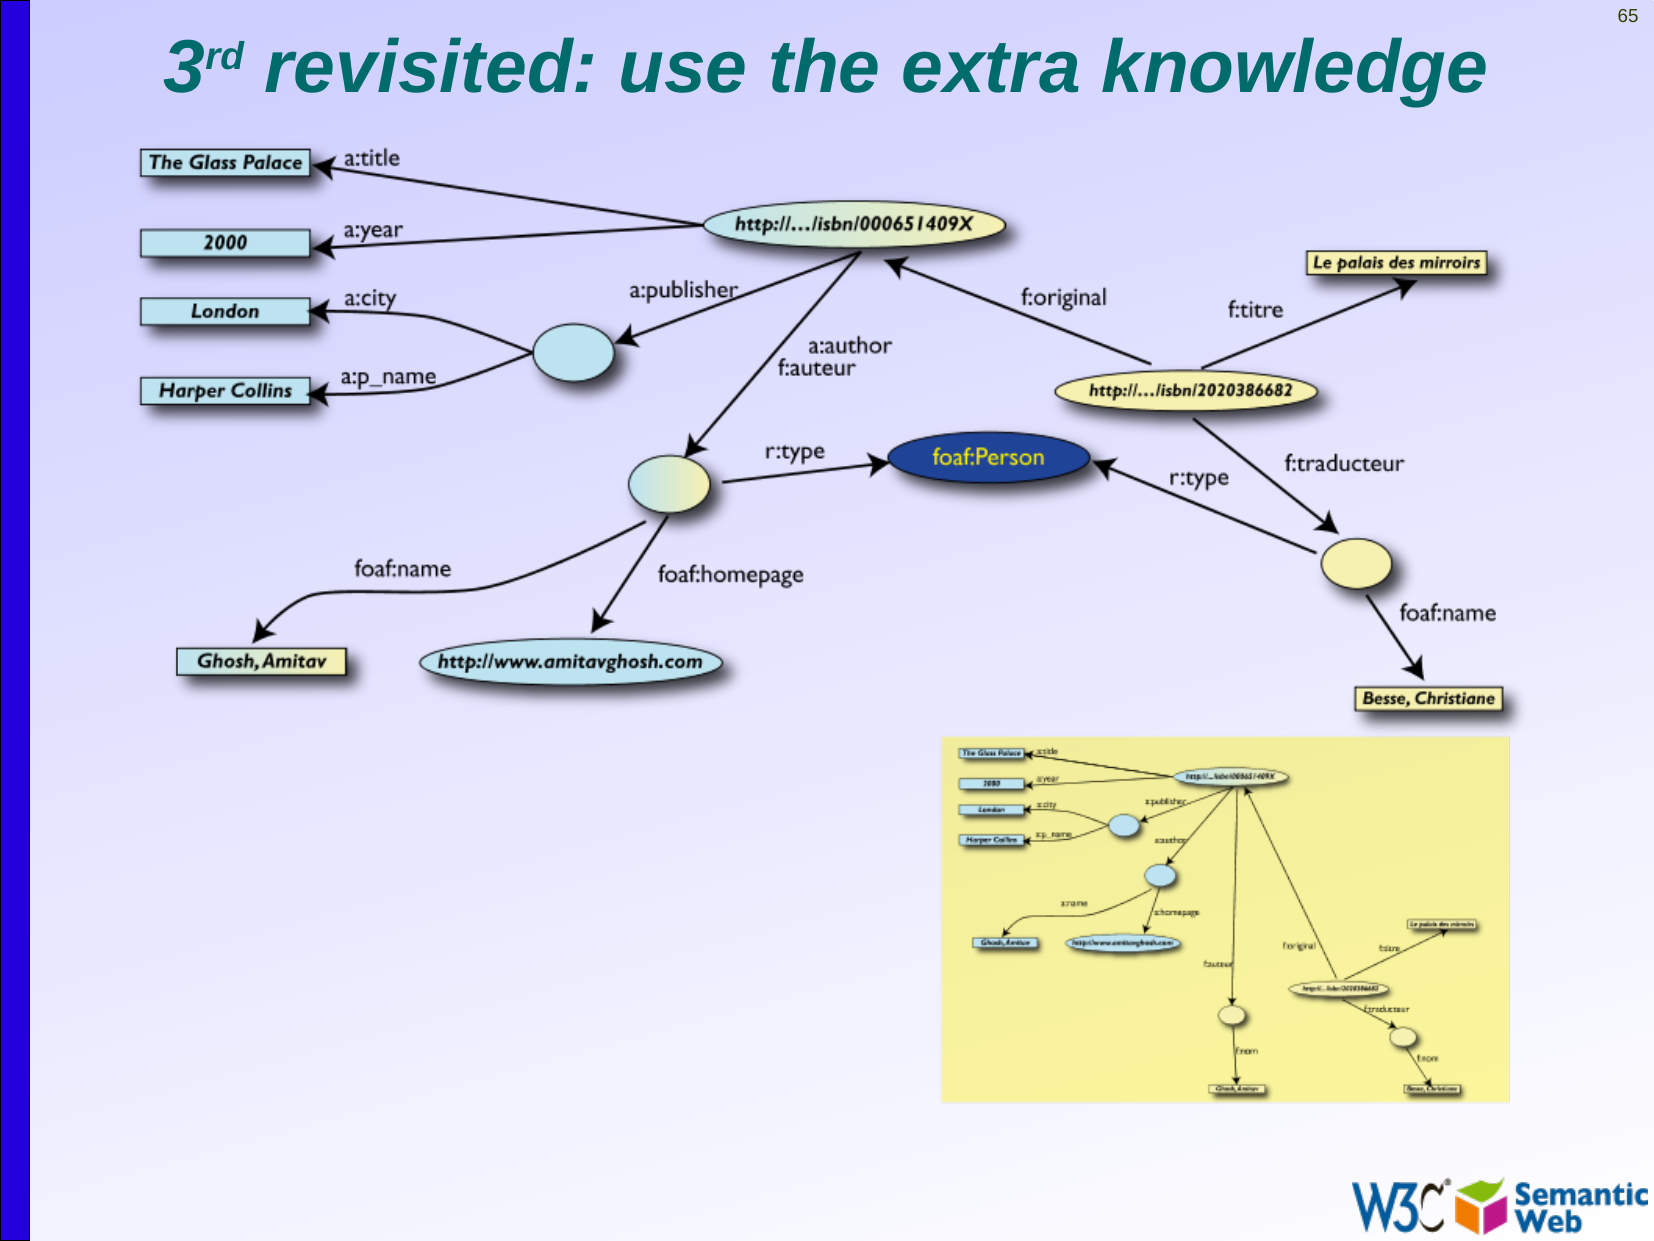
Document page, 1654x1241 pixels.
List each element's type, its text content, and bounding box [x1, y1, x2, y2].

title 3rd revisited: use the extra knowledge [0, 5, 1654, 125]
picture [128, 138, 1535, 1108]
picture [1352, 1175, 1648, 1235]
